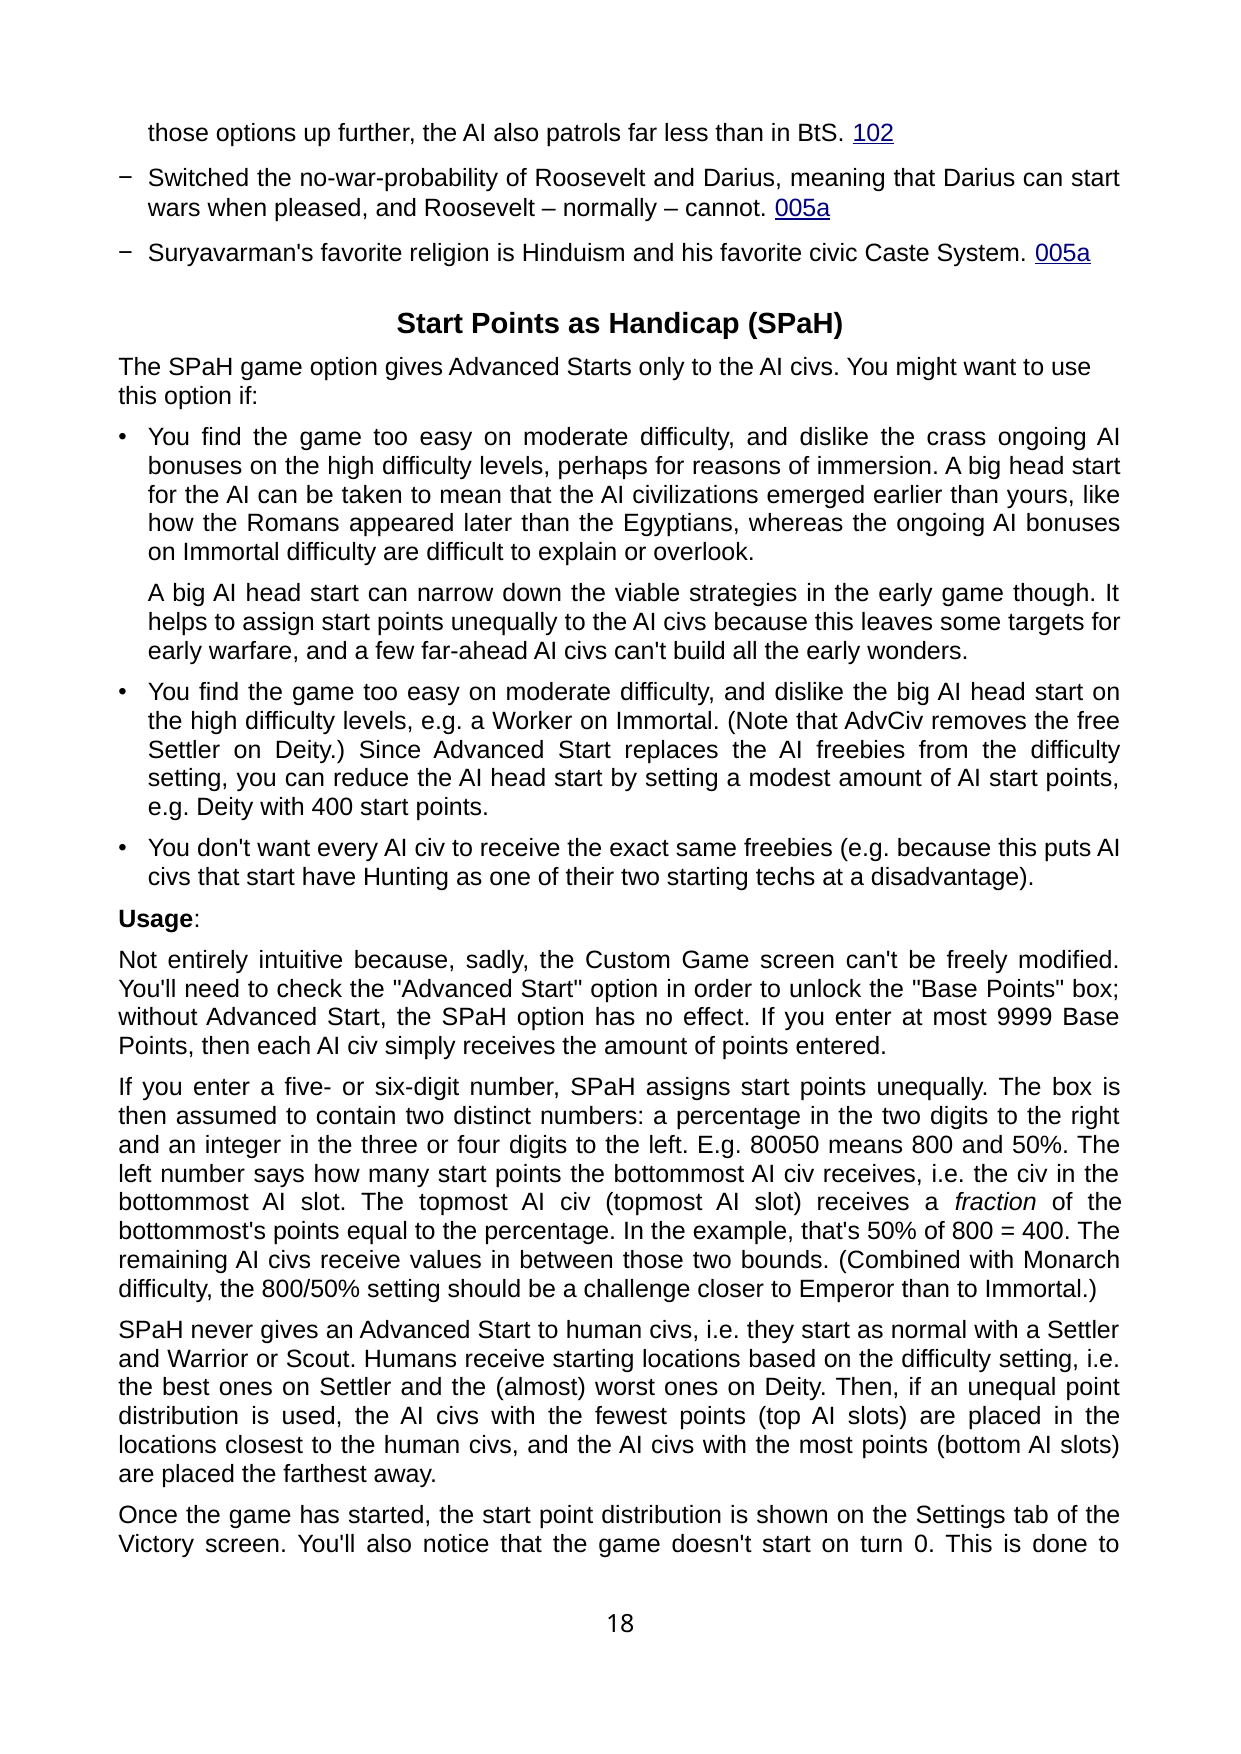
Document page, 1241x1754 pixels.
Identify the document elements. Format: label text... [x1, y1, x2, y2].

text The SPaH game option gives Advanced Starts only to the AI civs. You might want to use this option if: [118, 352, 1122, 409]
list Switched the no-war-probability of Roosevelt and Darius, meaning that Darius can start wars when pleased, and Roosevelt – normally – cannot. 005a [118, 159, 1122, 222]
text Once the game has started, the start point distribution is shown on the Settings tab of the Victory screen. You'll also notice that the game doesn't start on turn 0. This is done to [118, 1500, 1122, 1557]
list those options up further, the AI also patrols far less than in BtS. 102 [118, 118, 1122, 147]
subtitle Start Points as Handicap (SPaH) [118, 306, 1122, 339]
text Usage: [118, 903, 1122, 932]
list You find the game too easy on moderate difficulty, and dislike the crass ongoing AI bonuses on the high difficulty levels, perhaps for reasons of immersion. A big head start for the AI can be taken to mean that the AI civilizations emerged earlier than yours, like how the Romans appeared later than the Egyptians, whereas the ongoing AI bonuses on Immortal difficulty are difficult to explain or overlook. [118, 422, 1122, 566]
list You find the game too easy on moderate difficulty, and dislike the big AI head start on the high difficulty levels, e.g. a Worker on Immortal. (Note that AdvCiv removes the free Settler on Deity.) Since Advanced Start replaces the AI freebies from the difficulty setting, you can reduce the AI head start by setting a modest amount of AI start points, e.g. Deity with 400 start points. [118, 677, 1122, 821]
text SPaH never gives an Advanced Start to human civs, i.e. they start as normal with a Settler and Warrior or Scout. Humans receive starting locations based on the difficulty setting, i.e. the best ones on Settler and the (almost) worst ones on Deity. Then, if an unequal point distribution is used, the AI civs with the fewest points (top AI slots) are placed in the locations closest to the human civs, and the AI civs with the most points (bottom AI slots) are placed the farthest away. [118, 1315, 1122, 1487]
text If you enter a five- or six-digit number, SPaH assigns start points unequally. The box is then assumed to contain two distinct numbers: a percentage in the two digits to the right and an integer in the three or four digits to the left. E.g. 80050 means 800 and 50%. The left number says how many start points the bottommost AI civ receives, i.e. the civ in the bottommost AI slot. The topmost AI civ (topmost AI slot) receives a fraction of the bottommost's points equal to the percentage. In the example, that's 50% of 800 = 400. The remaining AI civs receive values in between those two bounds. (Combined with Monarch difficulty, the 800/50% setting should be a challenge closer to Emperor than to Immortal.) [118, 1072, 1122, 1302]
list A big AI head start can narrow down the viable strategies in the early game though. It helps to assign start points unequally to the AI civs because this leaves some targets for early warfare, and a few far-ahead AI civs can't build all the early wonders. [118, 578, 1122, 664]
list Suryavarman's favorite religion is Hinduism and his favorite civic Caste System. 005a [118, 234, 1122, 268]
list You don't want every AI civ to receive the exact same freebies (e.g. because this puts AI civs that start have Hunting as one of their two starting techs at a disadvantage). [118, 833, 1122, 891]
text Not entirely intuitive because, sadly, the Custom Game screen can't be freely modified. You'll need to check the "Advanced Start" option in order to unlock the "Base Points" box; without Advanced Start, the SPaH option has no effect. If you enter at most 9999 Base Points, then each AI civ simply receives the amount of points entered. [118, 945, 1122, 1060]
